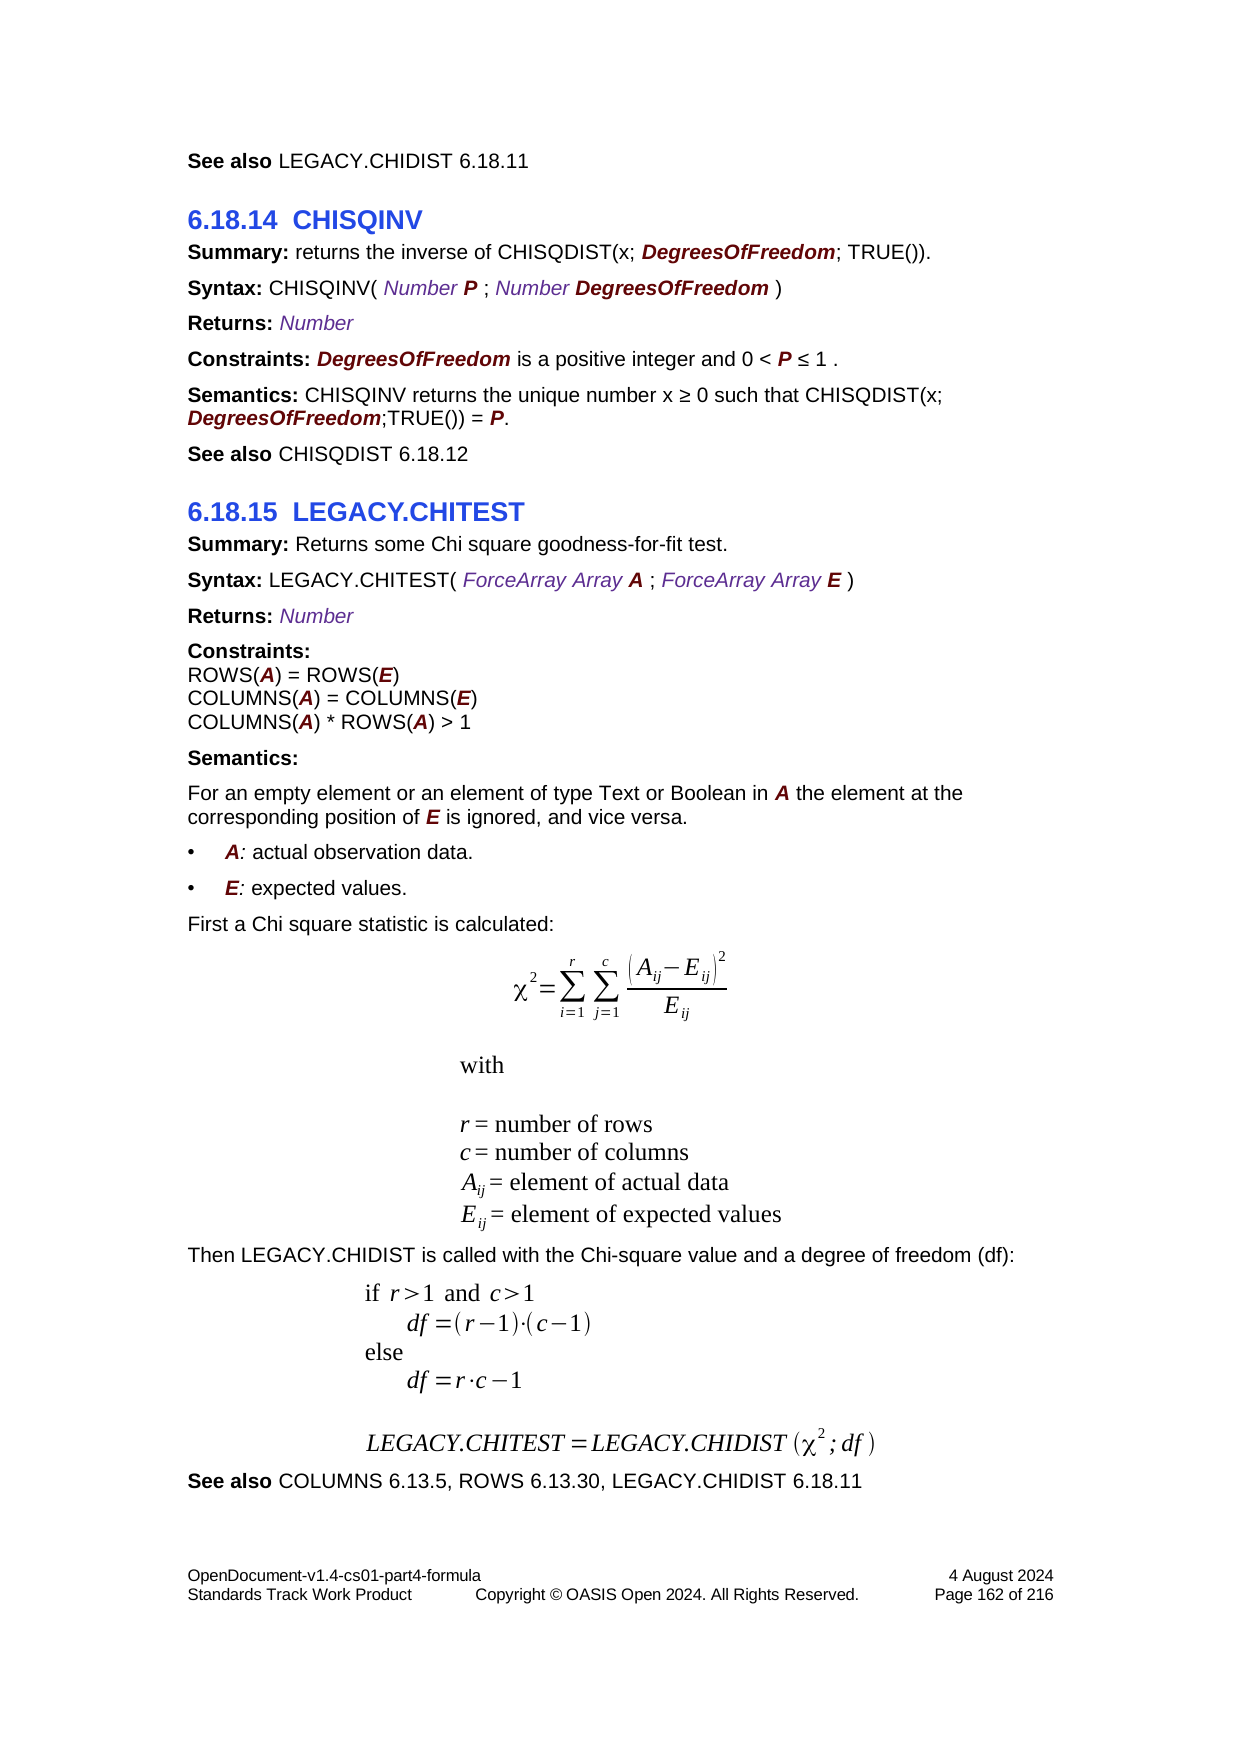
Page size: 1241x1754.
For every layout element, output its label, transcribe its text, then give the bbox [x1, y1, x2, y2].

text Syntax: CHISQINV( Number P ; Number DegreesOfFreedom ) [187, 276, 1053, 300]
text For an empty element or an element of type Text or Boolean in A the element at the corresponding position of E is ignored, and vice versa. [187, 782, 1053, 829]
text Semantics: [187, 746, 1053, 769]
text Summary: Returns some Chi square goodness-for-fit test. [187, 533, 1053, 556]
text See also CHISQDIST 6.18.12 [187, 442, 1053, 466]
text Returns: Number [187, 604, 1053, 628]
text Then LEGACY.CHIDIST is called with the Chi-square value and a degree of freedom (df): [187, 1244, 1053, 1267]
text Constraints: ROWS(A) = ROWS(E) COLUMNS(A) = COLUMNS(E) COLUMNS(A) * ROWS(A) > 1 [187, 640, 1053, 734]
text Summary: returns the inverse of CHISQDIST(x; DegreesOfFreedom; TRUE()). [187, 241, 1053, 264]
text Semantics: CHISQINV returns the unique number x ≥ 0 such that CHISQDIST(x; DegreesOfFreedom;TRUE()) = P. [187, 383, 1053, 430]
text See also COLUMNS 6.13.5, ROWS 6.13.30, LEGACY.CHIDIST 6.18.11 [187, 1469, 1053, 1493]
text Constraints: DegreesOfFreedom is a positive integer and 0 < P ≤ 1 . [187, 347, 1053, 371]
text See also LEGACY.CHIDIST 6.18.11 [187, 150, 1053, 173]
text Returns: Number [187, 312, 1053, 335]
text First a Chi square statistic is calculated: [187, 912, 1053, 936]
list A: actual observation data. [187, 841, 1053, 864]
list E: expected values. [187, 876, 1053, 900]
text Syntax: LEGACY.CHITEST( ForceArray Array A ; ForceArray Array E ) [187, 568, 1053, 592]
subtitle CHISQINV [187, 204, 1053, 234]
subtitle LEGACY.CHITEST [187, 497, 1053, 527]
